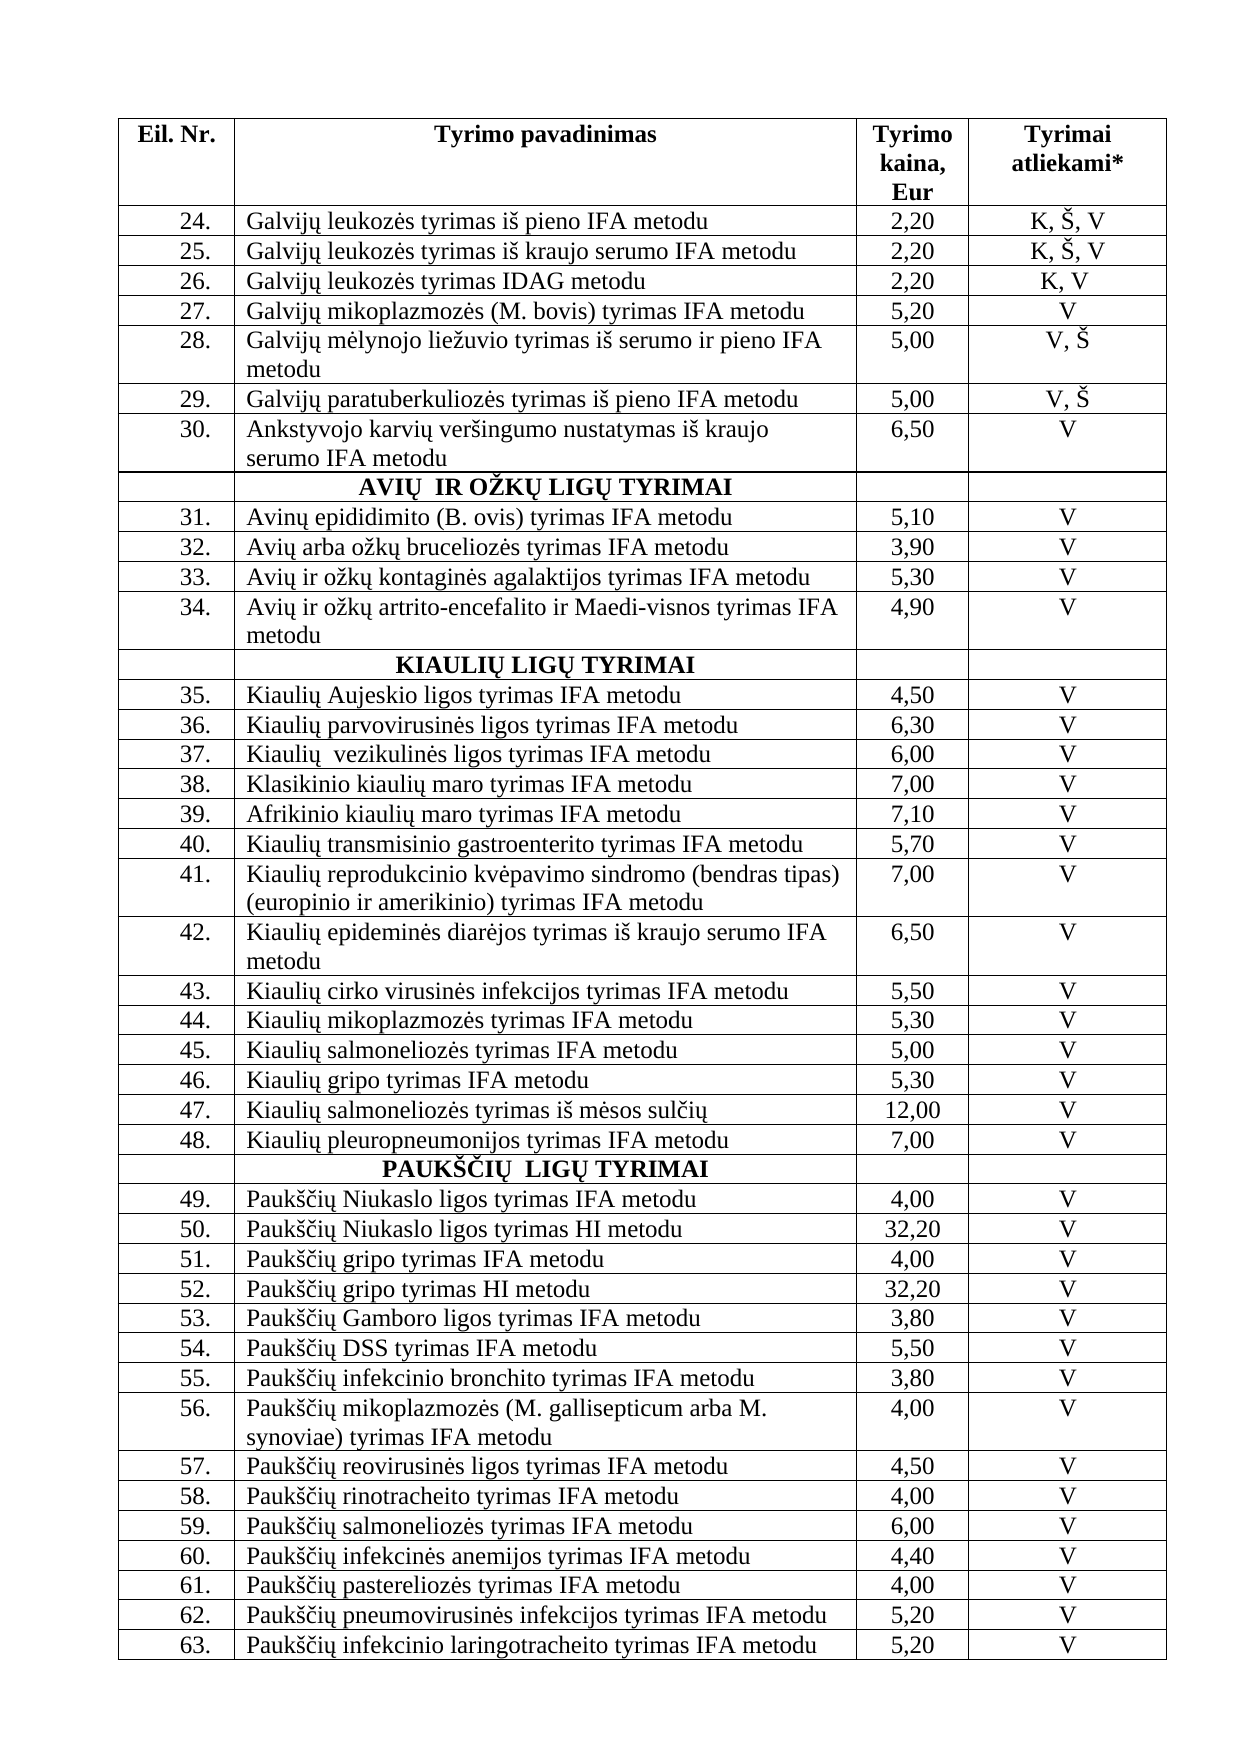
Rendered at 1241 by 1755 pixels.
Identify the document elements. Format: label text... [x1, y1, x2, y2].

table_cell V [969, 710, 1166, 738]
table_cell 2,20 [857, 266, 968, 295]
table_cell Avinų epididimito (B. ovis) tyrimas IFA metodu [235, 502, 856, 531]
table_cell 63. [119, 1630, 234, 1659]
table_cell Paukščių pneumovirusinės infekcijos tyrimas IFA metodu [235, 1600, 856, 1629]
table_cell 54. [119, 1333, 234, 1362]
table_cell 49. [119, 1184, 234, 1213]
table_cell 52. [119, 1274, 234, 1302]
table_cell 31. [119, 502, 234, 531]
table_cell V [969, 859, 1166, 916]
table_cell Galvijų leukozės tyrimas iš kraujo serumo IFA metodu [235, 236, 856, 265]
table_cell 5,50 [857, 976, 968, 1004]
table_cell 5,30 [857, 562, 968, 591]
table_cell V [969, 1035, 1166, 1064]
table_cell [969, 1155, 1166, 1183]
table_cell [119, 1155, 234, 1183]
table_cell 5,00 [857, 1035, 968, 1064]
table_cell 47. [119, 1095, 234, 1124]
table_cell 4,40 [857, 1541, 968, 1569]
table_cell 32. [119, 532, 234, 561]
table_cell 4,00 [857, 1393, 968, 1450]
table_cell Paukščių gripo tyrimas HI metodu [235, 1274, 856, 1302]
table_cell V [969, 1571, 1166, 1599]
table_cell V [969, 592, 1166, 649]
table_cell 2,20 [857, 206, 968, 235]
table_cell Paukščių gripo tyrimas IFA metodu [235, 1244, 856, 1273]
table_cell V [969, 296, 1166, 324]
table_cell 58. [119, 1481, 234, 1510]
table_cell V [969, 1095, 1166, 1124]
table_cell 59. [119, 1511, 234, 1540]
table_cell Kiaulių gripo tyrimas IFA metodu [235, 1065, 856, 1094]
table_cell Galvijų mikoplazmozės (M. bovis) tyrimas IFA metodu [235, 296, 856, 324]
table_cell 29. [119, 384, 234, 413]
table_cell V [969, 1125, 1166, 1153]
table_cell 5,00 [857, 326, 968, 383]
table_cell V [969, 917, 1166, 975]
table_cell Paukščių DSS tyrimas IFA metodu [235, 1333, 856, 1362]
table_cell Avių ir ožkų artrito-encefalito ir Maedi-visnos tyrimas IFA metodu [235, 592, 856, 649]
table_cell 35. [119, 680, 234, 709]
table_cell 6,50 [857, 917, 968, 975]
table_cell Klasikinio kiaulių maro tyrimas IFA metodu [235, 769, 856, 798]
table_cell V, Š [969, 326, 1166, 383]
table_cell 6,30 [857, 710, 968, 738]
table_cell Kiaulių pleuropneumonijos tyrimas IFA metodu [235, 1125, 856, 1153]
table_cell 39. [119, 799, 234, 828]
table_cell 28. [119, 326, 234, 383]
table_cell Paukščių mikoplazmozės (M. gallisepticum arba M. synoviae) tyrimas IFA metodu [235, 1393, 856, 1450]
table_cell Kiaulių salmoneliozės tyrimas IFA metodu [235, 1035, 856, 1064]
table_cell 5,30 [857, 1065, 968, 1094]
table_cell 2,20 [857, 236, 968, 265]
table_cell 5,50 [857, 1333, 968, 1362]
table_cell V [969, 1244, 1166, 1273]
table_cell V [969, 976, 1166, 1004]
table_header Tyrimo kaina, Eur [857, 119, 968, 205]
table_cell 5,70 [857, 829, 968, 858]
table_cell 4,00 [857, 1571, 968, 1599]
table_cell V [969, 1393, 1166, 1450]
table_cell 5,10 [857, 502, 968, 531]
table_cell AVIŲ IR OŽKŲ LIGŲ TYRIMAI [235, 473, 856, 501]
table_cell Afrikinio kiaulių maro tyrimas IFA metodu [235, 799, 856, 828]
table_cell K, Š, V [969, 236, 1166, 265]
table_cell 42. [119, 917, 234, 975]
table_cell 38. [119, 769, 234, 798]
table_cell Kiaulių salmoneliozės tyrimas iš mėsos sulčių [235, 1095, 856, 1124]
table_cell 7,10 [857, 799, 968, 828]
table_cell 7,00 [857, 769, 968, 798]
table_cell V [969, 1184, 1166, 1213]
table_cell 60. [119, 1541, 234, 1569]
table_cell 25. [119, 236, 234, 265]
table_cell V [969, 562, 1166, 591]
table_cell Kiaulių parvovirusinės ligos tyrimas IFA metodu [235, 710, 856, 738]
table_cell 5,20 [857, 296, 968, 324]
table_cell 62. [119, 1600, 234, 1629]
table_cell 4,50 [857, 680, 968, 709]
table_header Tyrimo pavadinimas [235, 119, 856, 205]
table_cell Avių ir ožkų kontaginės agalaktijos tyrimas IFA metodu [235, 562, 856, 591]
table_cell V [969, 1333, 1166, 1362]
table_cell [857, 473, 968, 501]
table_cell 44. [119, 1006, 234, 1034]
table_cell Kiaulių epideminės diarėjos tyrimas iš kraujo serumo IFA metodu [235, 917, 856, 975]
table_cell 27. [119, 296, 234, 324]
table_cell 50. [119, 1214, 234, 1243]
table_cell Paukščių Gamboro ligos tyrimas IFA metodu [235, 1304, 856, 1332]
table_cell 5,00 [857, 384, 968, 413]
table_cell Galvijų leukozės tyrimas IDAG metodu [235, 266, 856, 295]
table_cell 43. [119, 976, 234, 1004]
table_cell 57. [119, 1451, 234, 1480]
table_cell Kiaulių transmisinio gastroenterito tyrimas IFA metodu [235, 829, 856, 858]
table_cell 26. [119, 266, 234, 295]
table_cell Paukščių Niukaslo ligos tyrimas IFA metodu [235, 1184, 856, 1213]
table_cell Paukščių infekcinio bronchito tyrimas IFA metodu [235, 1363, 856, 1392]
table_cell V, Š [969, 384, 1166, 413]
table_cell [119, 650, 234, 679]
table_cell 5,20 [857, 1600, 968, 1629]
table_cell 46. [119, 1065, 234, 1094]
table_cell V [969, 532, 1166, 561]
table_cell 6,00 [857, 1511, 968, 1540]
table_cell 33. [119, 562, 234, 591]
table_cell 7,00 [857, 859, 968, 916]
table_cell [857, 650, 968, 679]
table_cell 37. [119, 740, 234, 768]
table_cell V [969, 1630, 1166, 1659]
table_cell 51. [119, 1244, 234, 1273]
table_cell Paukščių infekcinės anemijos tyrimas IFA metodu [235, 1541, 856, 1569]
table_cell 48. [119, 1125, 234, 1153]
table_cell Kiaulių reprodukcinio kvėpavimo sindromo (bendras tipas) (europinio ir amerikinio) tyrimas IFA metodu [235, 859, 856, 916]
table_cell 4,90 [857, 592, 968, 649]
table_cell 41. [119, 859, 234, 916]
table_cell [969, 473, 1166, 501]
table_cell Ankstyvojo karvių veršingumo nustatymas iš kraujo serumo IFA metodu [235, 414, 856, 471]
table_cell V [969, 1274, 1166, 1302]
table_cell V [969, 1511, 1166, 1540]
table_cell 4,00 [857, 1244, 968, 1273]
table_cell 5,30 [857, 1006, 968, 1034]
table_cell PAUKŠČIŲ LIGŲ TYRIMAI [235, 1155, 856, 1183]
table_cell V [969, 1481, 1166, 1510]
table_cell 61. [119, 1571, 234, 1599]
table_cell 45. [119, 1035, 234, 1064]
table_cell V [969, 1214, 1166, 1243]
table_cell Paukščių infekcinio laringotracheito tyrimas IFA metodu [235, 1630, 856, 1659]
table_cell Galvijų mėlynojo liežuvio tyrimas iš serumo ir pieno IFA metodu [235, 326, 856, 383]
table_cell 4,00 [857, 1184, 968, 1213]
table_cell KIAULIŲ LIGŲ TYRIMAI [235, 650, 856, 679]
table_cell 12,00 [857, 1095, 968, 1124]
table_cell 40. [119, 829, 234, 858]
table_cell Paukščių pastereliozės tyrimas IFA metodu [235, 1571, 856, 1599]
table_cell 3,90 [857, 532, 968, 561]
table_cell V [969, 1304, 1166, 1332]
table_cell V [969, 1451, 1166, 1480]
table_cell Kiaulių mikoplazmozės tyrimas IFA metodu [235, 1006, 856, 1034]
table_cell V [969, 1363, 1166, 1392]
table_cell 6,50 [857, 414, 968, 471]
table_cell 30. [119, 414, 234, 471]
table_cell 3,80 [857, 1304, 968, 1332]
table_cell V [969, 829, 1166, 858]
table_header Tyrimai atliekami* [969, 119, 1166, 205]
table_cell [119, 473, 234, 501]
table_cell V [969, 1065, 1166, 1094]
table_cell [857, 1155, 968, 1183]
table_cell Kiaulių cirko virusinės infekcijos tyrimas IFA metodu [235, 976, 856, 1004]
table_cell V [969, 769, 1166, 798]
table_cell 55. [119, 1363, 234, 1392]
table_cell 4,50 [857, 1451, 968, 1480]
table_cell 7,00 [857, 1125, 968, 1153]
table_cell Kiaulių Aujeskio ligos tyrimas IFA metodu [235, 680, 856, 709]
table_cell K, V [969, 266, 1166, 295]
table_cell Avių arba ožkų bruceliozės tyrimas IFA metodu [235, 532, 856, 561]
table_cell V [969, 740, 1166, 768]
table_cell [969, 650, 1166, 679]
table_cell V [969, 1006, 1166, 1034]
table_cell V [969, 1600, 1166, 1629]
table_cell 53. [119, 1304, 234, 1332]
table_cell V [969, 799, 1166, 828]
table_cell 36. [119, 710, 234, 738]
table_cell 3,80 [857, 1363, 968, 1392]
table_cell 32,20 [857, 1214, 968, 1243]
table_cell Paukščių reovirusinės ligos tyrimas IFA metodu [235, 1451, 856, 1480]
table_cell V [969, 680, 1166, 709]
table_cell Paukščių rinotracheito tyrimas IFA metodu [235, 1481, 856, 1510]
table_cell 34. [119, 592, 234, 649]
table_cell Kiaulių vezikulinės ligos tyrimas IFA metodu [235, 740, 856, 768]
table_cell 4,00 [857, 1481, 968, 1510]
table_cell 24. [119, 206, 234, 235]
table_cell 6,00 [857, 740, 968, 768]
table_cell Galvijų paratuberkuliozės tyrimas iš pieno IFA metodu [235, 384, 856, 413]
table_header Eil. Nr. [119, 119, 234, 205]
table_cell Paukščių salmoneliozės tyrimas IFA metodu [235, 1511, 856, 1540]
table_cell V [969, 1541, 1166, 1569]
table_cell Paukščių Niukaslo ligos tyrimas HI metodu [235, 1214, 856, 1243]
table_cell V [969, 502, 1166, 531]
table_cell 32,20 [857, 1274, 968, 1302]
table_cell K, Š, V [969, 206, 1166, 235]
table_cell 5,20 [857, 1630, 968, 1659]
table_cell 56. [119, 1393, 234, 1450]
table_cell Galvijų leukozės tyrimas iš pieno IFA metodu [235, 206, 856, 235]
table_cell V [969, 414, 1166, 471]
